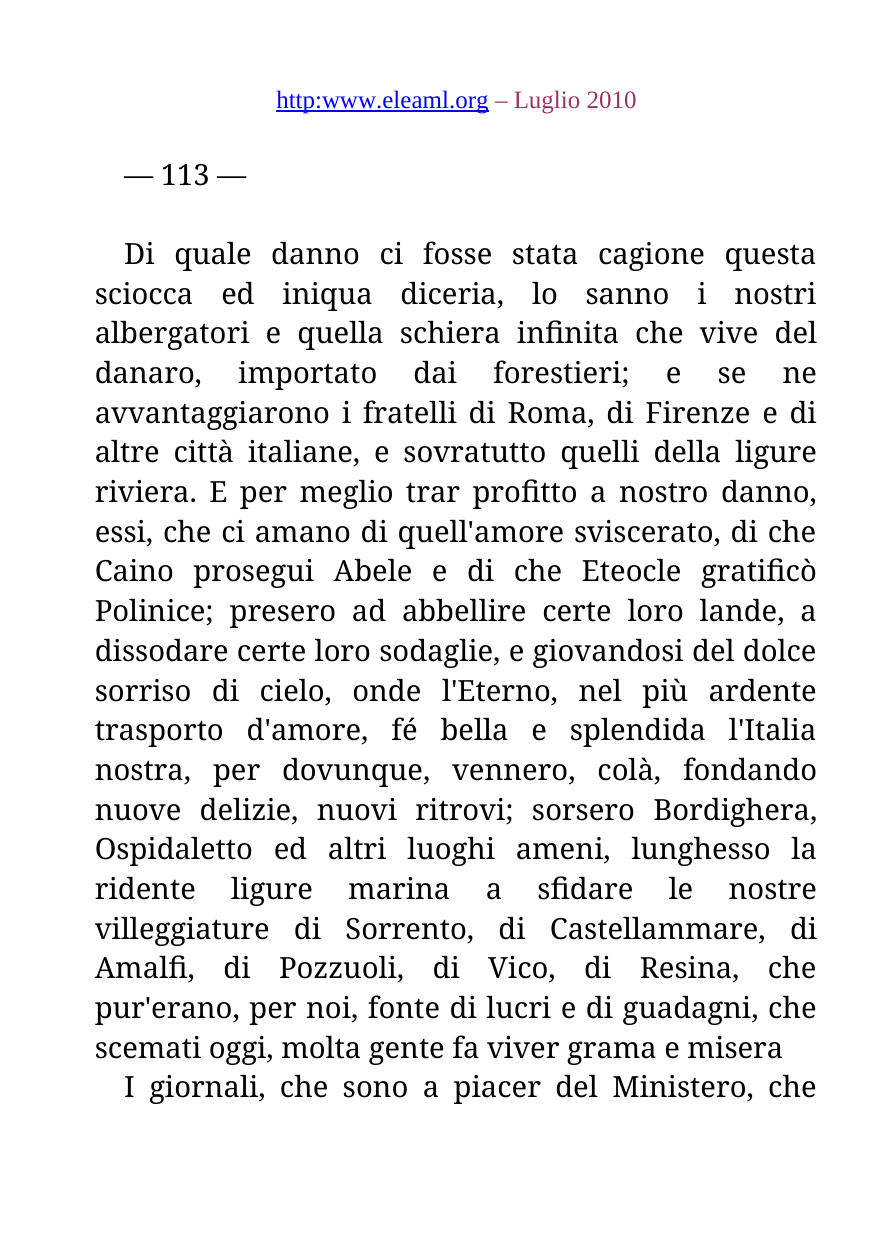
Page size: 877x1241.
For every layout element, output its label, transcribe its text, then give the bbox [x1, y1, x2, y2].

text Di quale danno ci fosse stata cagione questa sciocca ed iniqua diceria, lo sanno i nostri albergatori e quella schiera infinita che vive del danaro, importato dai forestieri; e se ne avvantaggiarono i fratelli di Roma, di Firenze e di altre città italiane, e sovratutto quelli della ligure riviera. E per meglio trar profitto a nostro danno, essi, che ci amano di quell'amore sviscerato, di che Caino prosegui Abele e di che Eteocle gratificò Polinice; presero ad abbellire certe loro lande, a dissodare certe loro sodaglie, e giovandosi del dolce sorriso di cielo, onde l'Eterno, nel più ardente trasporto d'amore, fé bella e splendida l'Italia nostra, per dovunque, vennero, colà, fondando nuove delizie, nuovi ritrovi; sorsero Bordighera, Ospidaletto ed altri luoghi ameni, lunghesso la ridente ligure marina a sfidare le nostre villeggiature di Sorrento, di Castellammare, di Amalfi, di Pozzuoli, di Vico, di Resina, che pur'erano, per noi, fonte di lucri e di guadagni, che scemati oggi, molta gente fa viver grama e misera [94, 233, 818, 1067]
text I giornali, che sono a piacer del Ministero, che [94, 1067, 818, 1106]
text — 113 — [94, 154, 818, 193]
